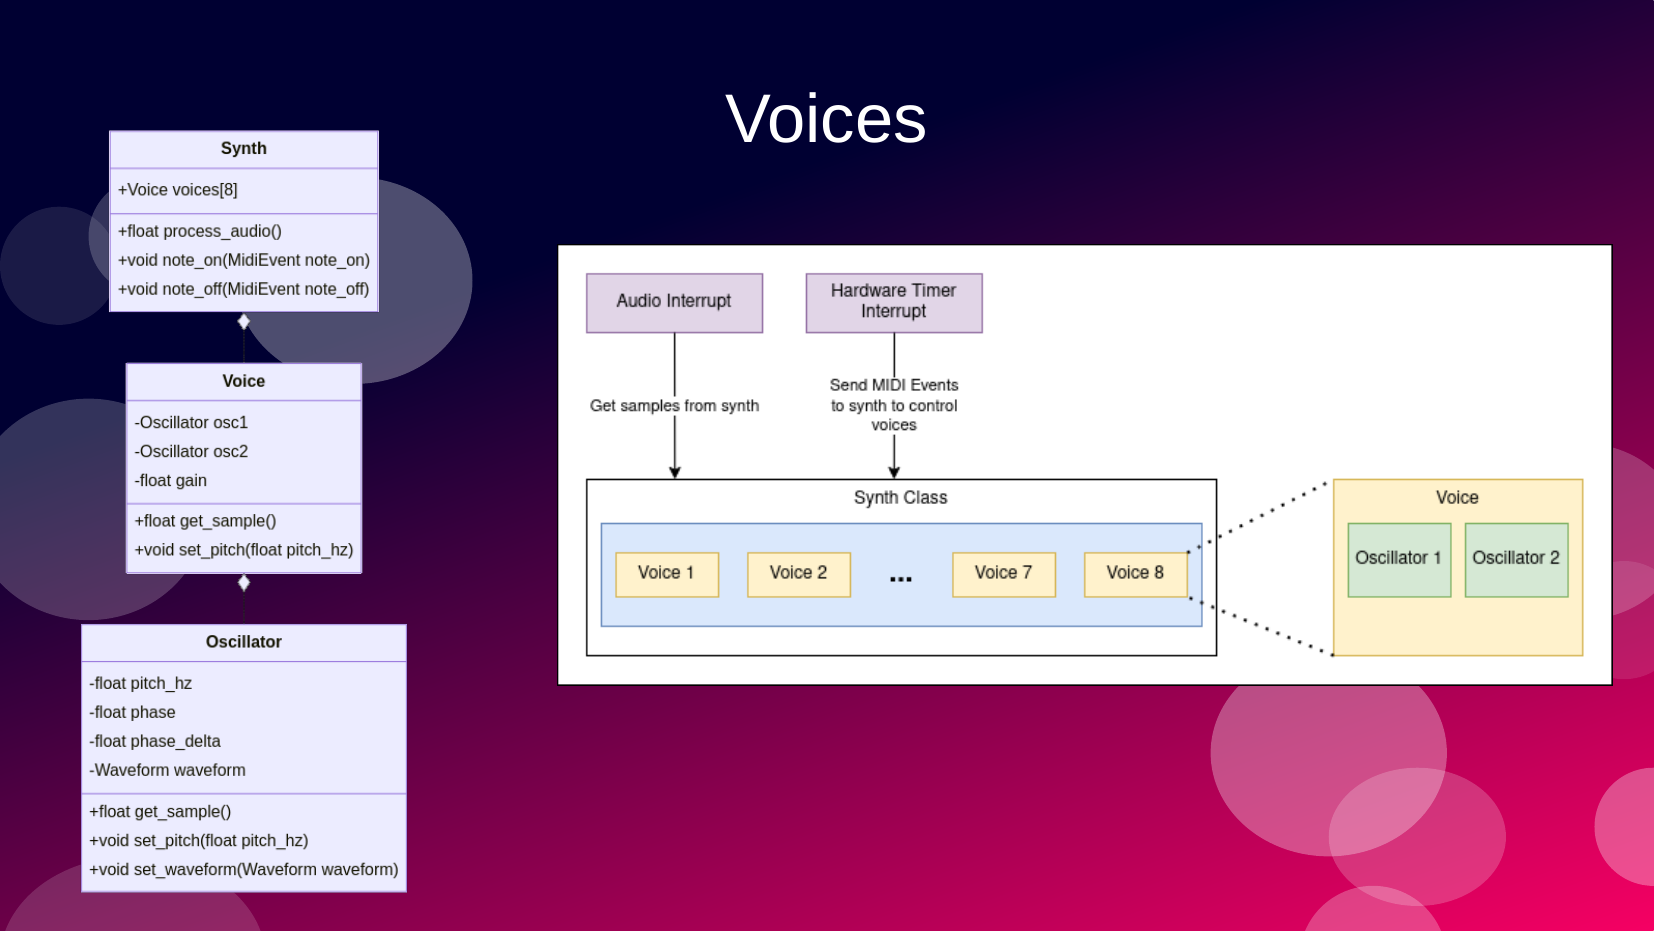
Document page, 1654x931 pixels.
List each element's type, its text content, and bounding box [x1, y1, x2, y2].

picture [0, 123, 1613, 901]
title Voices [88, 37, 1565, 200]
